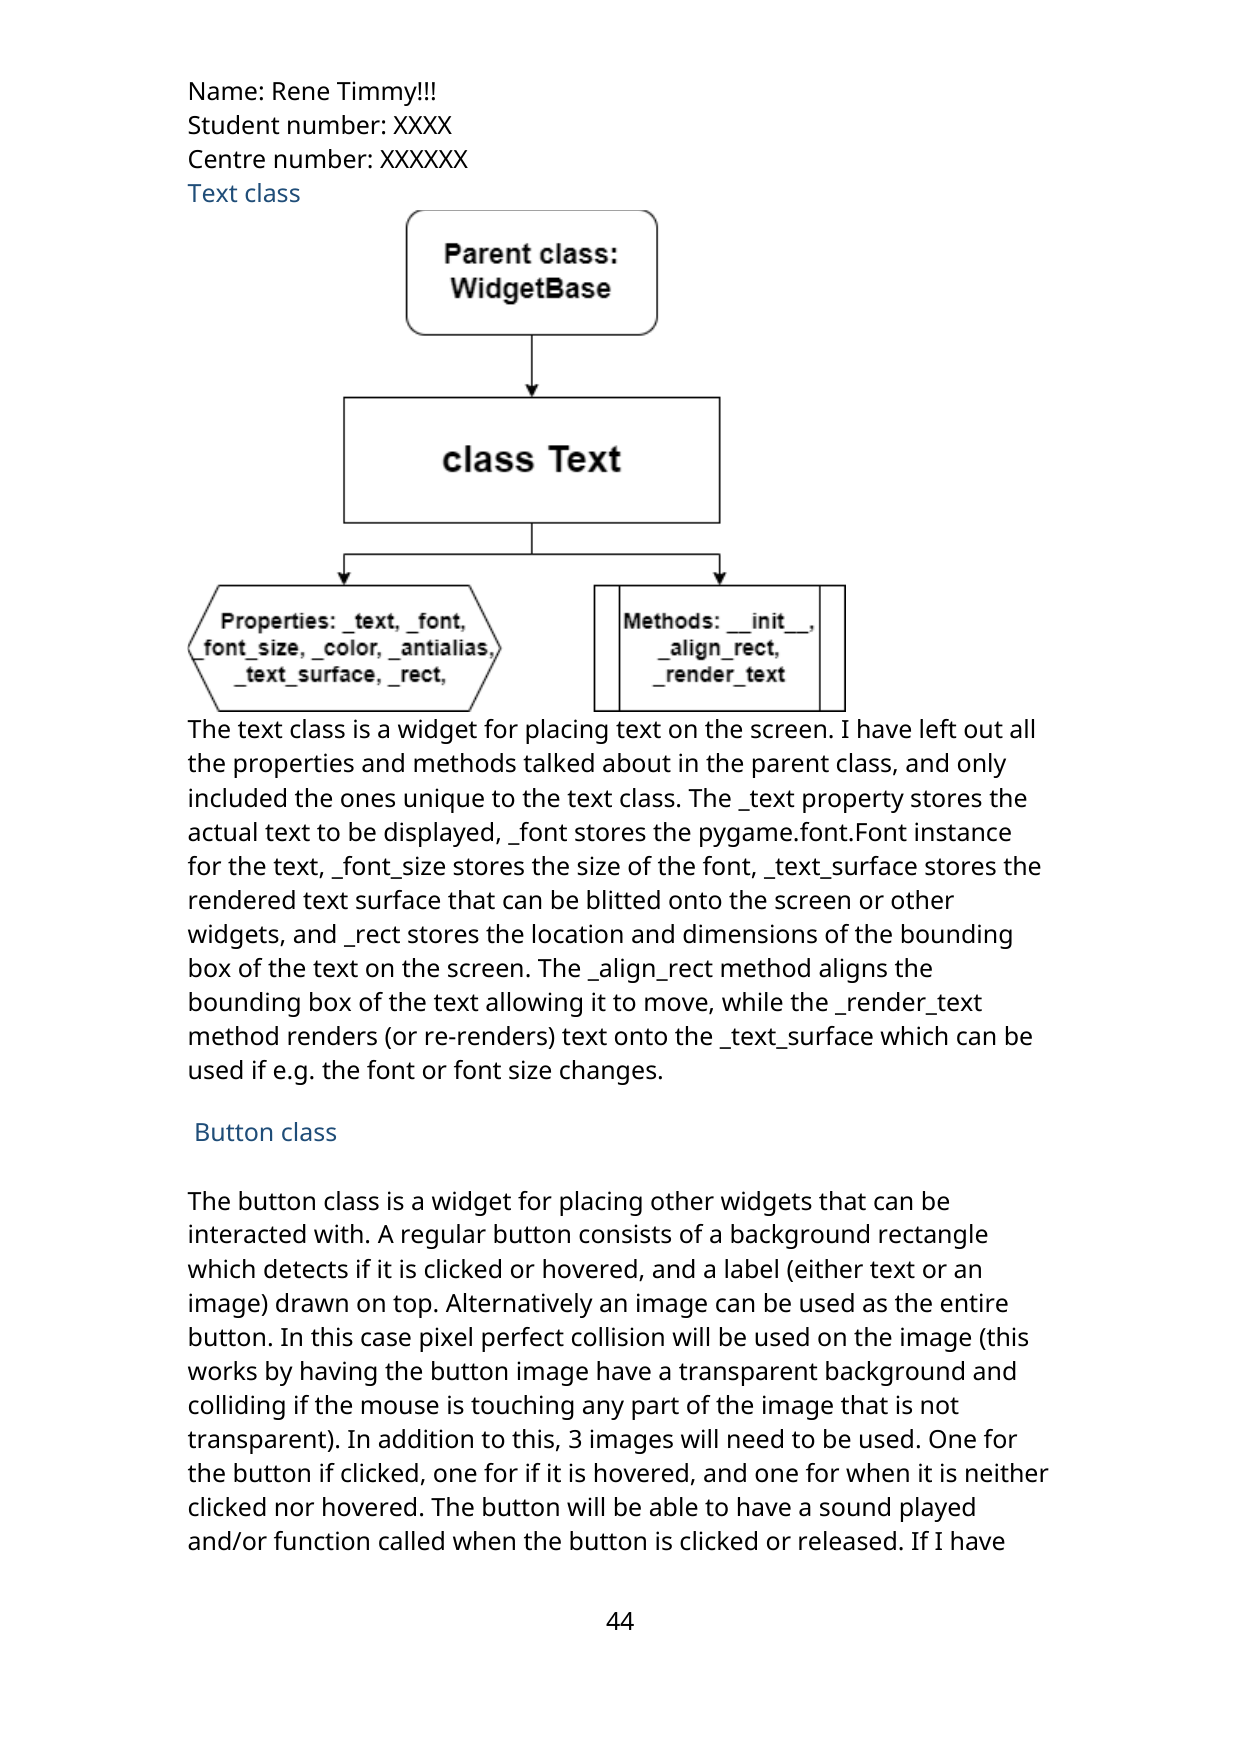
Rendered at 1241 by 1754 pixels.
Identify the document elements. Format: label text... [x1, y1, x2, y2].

subtitle Text class [187, 176, 1053, 210]
text The button class is a widget for placing other widgets that can be interacted with. A regular button consists of a background rectangle which detects if it is clicked or hovered, and a label (either text or an image) drawn on top. Alternatively an image can be used as the entire button. In this case pixel perfect collision will be used on the image (this works by having the button image have a transparent background and colliding if the mouse is touching any part of the image that is not transparent). In addition to this, 3 images will need to be used. One for the button if clicked, one for if it is hovered, and one for when it is neither clicked nor hovered. The button will be able to have a sound played and/or function called when the button is clicked or released. If I have [187, 1183, 1053, 1558]
subtitle Button class [187, 1115, 1053, 1149]
text The text class is a widget for placing text on the screen. I have left out all the properties and methods talked about in the parent class, and only included the ones unique to the text class. The _text property stores the actual text to be displayed, _font stores the pygame.font.Font instance for the text, _font_size stores the size of the font, _text_surface stores the rendered text surface that can be blitted onto the screen or other widgets, and _rect stores the location and dimensions of the bounding box of the text on the screen. The _align_rect method aligns the bounding box of the text allowing it to move, while the _render_text method renders (or re-renders) text onto the _text_surface which can be used if e.g. the font or font size changes. [187, 712, 1053, 1087]
